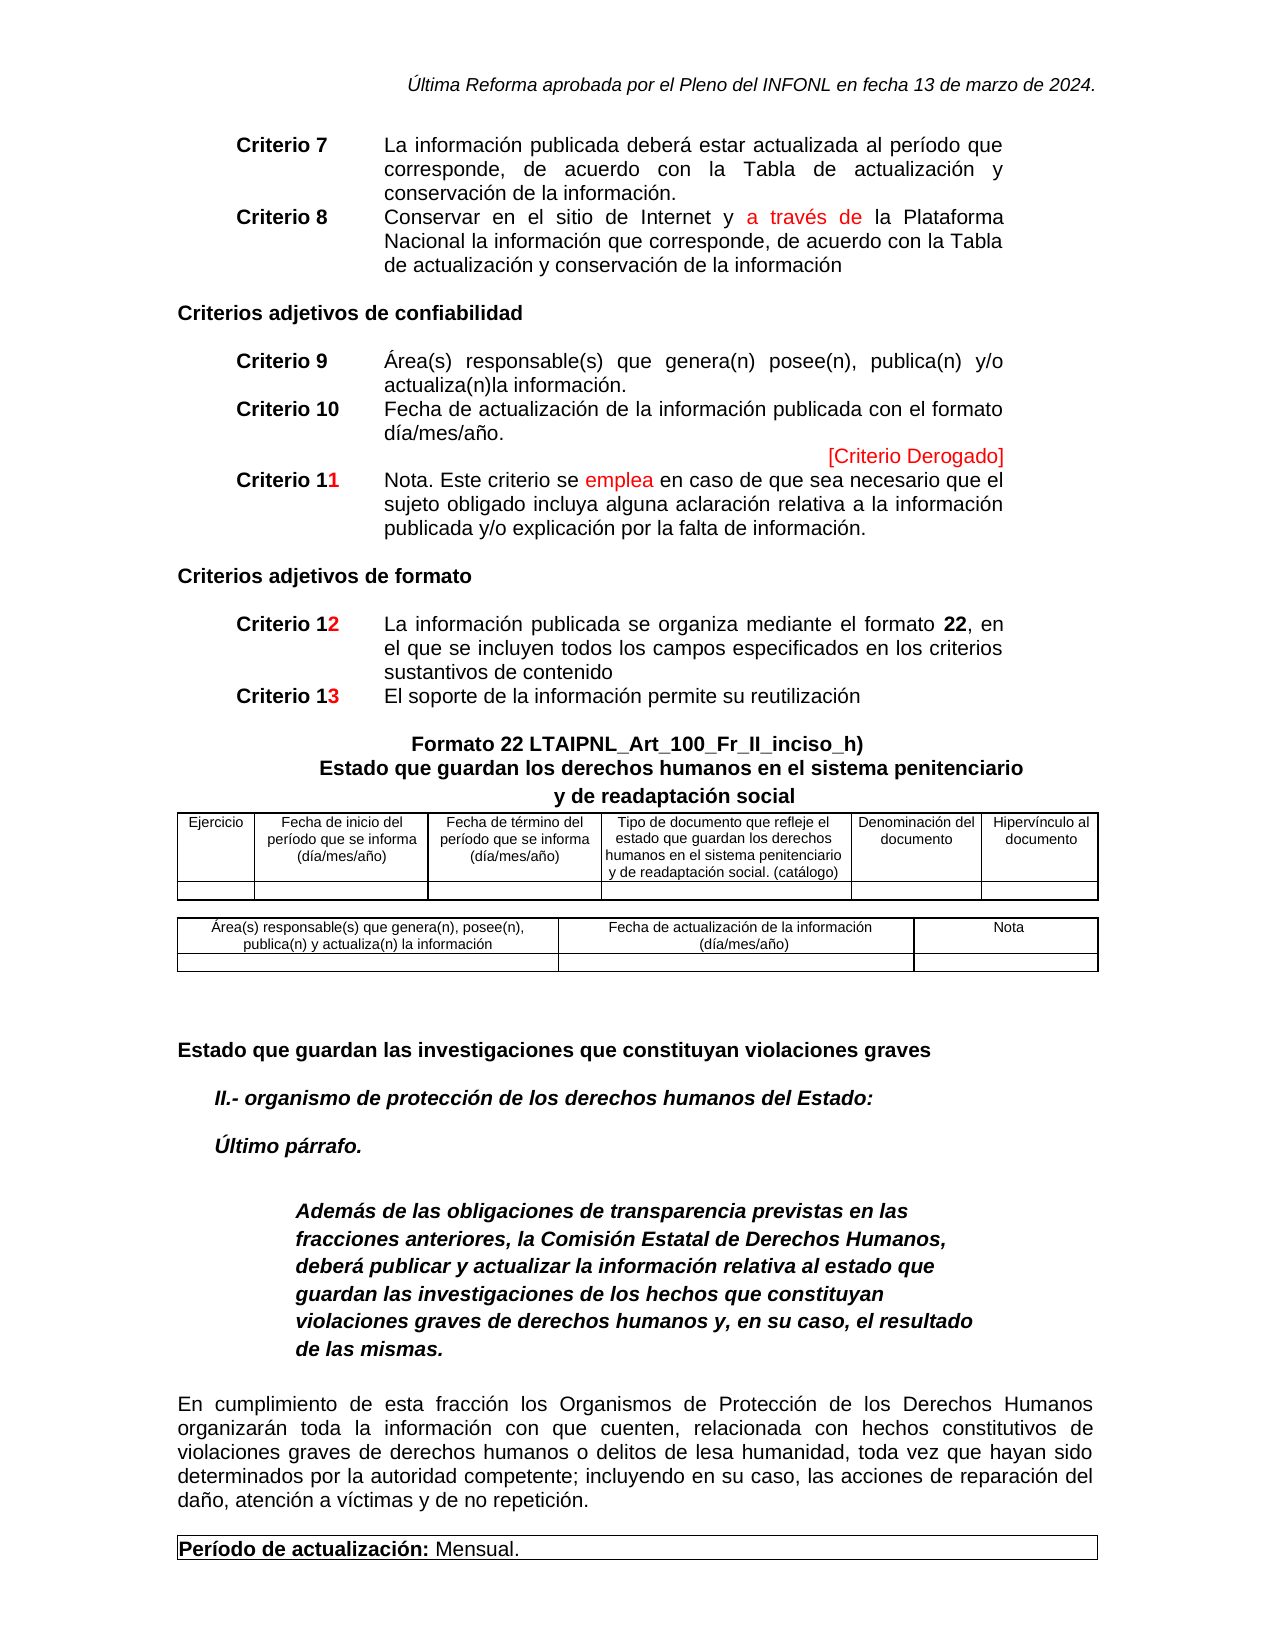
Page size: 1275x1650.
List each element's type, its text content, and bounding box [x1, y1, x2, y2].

table_cell [602, 882, 851, 899]
table_header Denominación del documento [852, 814, 981, 881]
table_header Fecha de término del período que se informa (día/mes/año) [429, 814, 601, 881]
text [Criterio Derogado] [236, 444, 1004, 468]
table_cell [559, 954, 913, 971]
text En cumplimiento de esta fracción los Organismos de Protección de los Derechos Humanos organizarán toda la información con que cuenten, relacionada con hechos constitutivos de violaciones graves de derechos humanos o delitos de lesa humanidad, toda vez que hayan sido determinados por la autoridad competente; incluyendo en su caso, las acciones de reparación del daño, atención a víctimas y de no repetición. [177, 1392, 1094, 1511]
list Además de las obligaciones de transparencia previstas en las fracciones anteriores, la Comisión Estatal de Derechos Humanos, deberá publicar y actualizar la información relativa al estado que guardan las investigaciones de los hechos que constituyan violaciones graves de derechos humanos y, en su caso, el resultado de las mismas. [295, 1199, 993, 1361]
table_header Fecha de actualización de la información (día/mes/año) [559, 919, 913, 952]
table_cell [982, 882, 1097, 899]
text Estado que guardan las investigaciones que constituyan violaciones graves [177, 1038, 1098, 1062]
table_header Tipo de documento que refleje el estado que guardan los derechos humanos en el sistema penitenciario y de readaptación social. (catálogo) [602, 814, 851, 881]
text Criterios adjetivos de confiabilidad [177, 301, 1098, 324]
table_cell [178, 954, 558, 971]
text Criterio 10 Fecha de actualización de la información publicada con el formato día/mes/año. [236, 396, 1004, 444]
text Criterio 9 Área(s) responsable(s) que genera(n) posee(n), publica(n) y/o actualiza(n)la información. [236, 348, 1004, 396]
table_cell [178, 882, 254, 899]
table_header Área(s) responsable(s) que genera(n), posee(n), publica(n) y actualiza(n) la información [178, 919, 558, 952]
text y de readaptación social [251, 784, 1098, 808]
text Estado que guardan los derechos humanos en el sistema penitenciario [251, 756, 1098, 780]
table_header Fecha de inicio del período que se informa (día/mes/año) [255, 814, 427, 881]
table_cell [429, 882, 601, 899]
table_cell [915, 954, 1097, 971]
text Período de actualización: Mensual. [178, 1536, 1097, 1559]
text Criterio 12 La información publicada se organiza mediante el formato 22, en el que se incluyen todos los campos especificados en los criterios sustantivos de contenido [236, 612, 1004, 684]
table_header Hipervínculo al documento [982, 814, 1097, 881]
text Formato 22 LTAIPNL_Art_100_Fr_II_inciso_h) [177, 732, 1098, 756]
table_header Nota [915, 919, 1097, 952]
text Criterios adjetivos de formato [177, 564, 1098, 588]
text Criterio 11 Nota. Este criterio se emplea en caso de que sea necesario que el sujeto obligado incluya alguna aclaración relativa a la información publicada y/o explicación por la falta de información. [236, 468, 1004, 540]
table_cell [255, 882, 427, 899]
text Criterio 8 Conservar en el sitio de Internet y a través de la Plataforma Nacional la información que corresponde, de acuerdo con la Tabla de actualización y conservación de la información [236, 205, 1004, 277]
text Criterio 13 El soporte de la información permite su reutilización [236, 684, 1004, 708]
text II.- organismo de protección de los derechos humanos del Estado: [214, 1086, 1009, 1110]
text Último párrafo. [214, 1134, 1009, 1158]
table_header Ejercicio [178, 814, 254, 881]
text Criterio 7 La información publicada deberá estar actualizada al período que corresponde, de acuerdo con la Tabla de actualización y conservación de la información. [236, 133, 1004, 205]
table_cell [852, 882, 981, 899]
